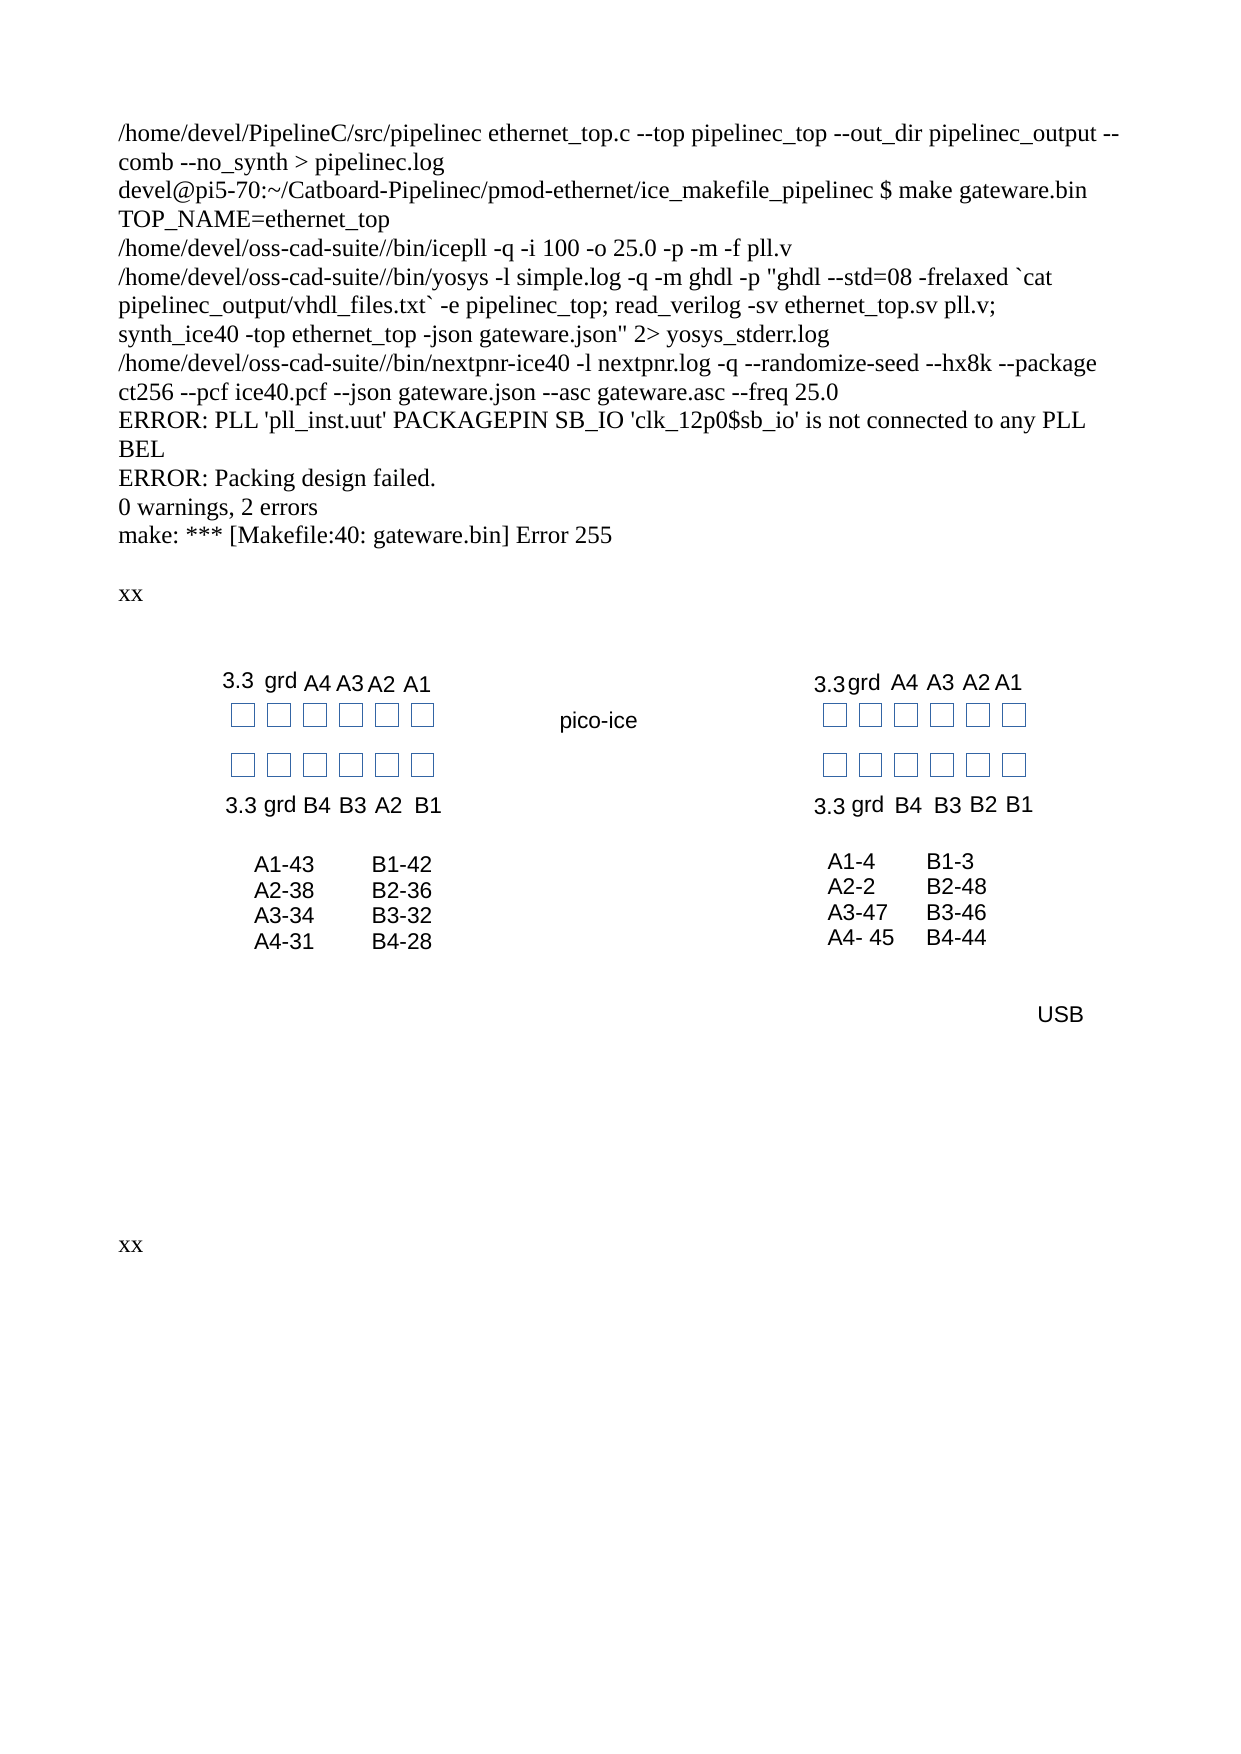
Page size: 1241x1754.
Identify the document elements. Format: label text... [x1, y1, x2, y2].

text devel@pi5-70:~/Catboard-Pipelinec/pmod-ethernet/ice_makefile_pipelinec $ make gateware.bin TOP_NAME=ethernet_top [118, 176, 1122, 233]
text xx [118, 1229, 1122, 1258]
text /home/devel/oss-cad-suite//bin/nextpnr-ice40 -l nextpnr.log -q --randomize-seed --hx8k --package ct256 --pcf ice40.pcf --json gateware.json --asc gateware.asc --freq 25.0 [118, 348, 1122, 406]
text /home/devel/oss-cad-suite//bin/yosys -l simple.log -q -m ghdl -p "ghdl --std=08 -frelaxed `cat pipelinec_output/vhdl_files.txt` -e pipelinec_top; read_verilog -sv ethernet_top.sv pll.v; synth_ice40 -top ethernet_top -json gateware.json" 2> yosys_stderr.log [118, 262, 1122, 348]
text ERROR: PLL 'pll_inst.uut' PACKAGEPIN SB_IO 'clk_12p0$sb_io' is not connected to any PLL BEL [118, 406, 1122, 463]
text xx [118, 578, 1122, 607]
text /home/devel/PipelineC/src/pipelinec ethernet_top.c --top pipelinec_top --out_dir pipelinec_output --comb --no_synth > pipelinec.log [118, 118, 1122, 176]
text ERROR: Packing design failed. [118, 463, 1122, 492]
text /home/devel/oss-cad-suite//bin/icepll -q -i 100 -o 25.0 -p -m -f pll.v [118, 233, 1122, 262]
text make: *** [Makefile:40: gateware.bin] Error 255 [118, 521, 1122, 549]
text 0 warnings, 2 errors [118, 492, 1122, 521]
